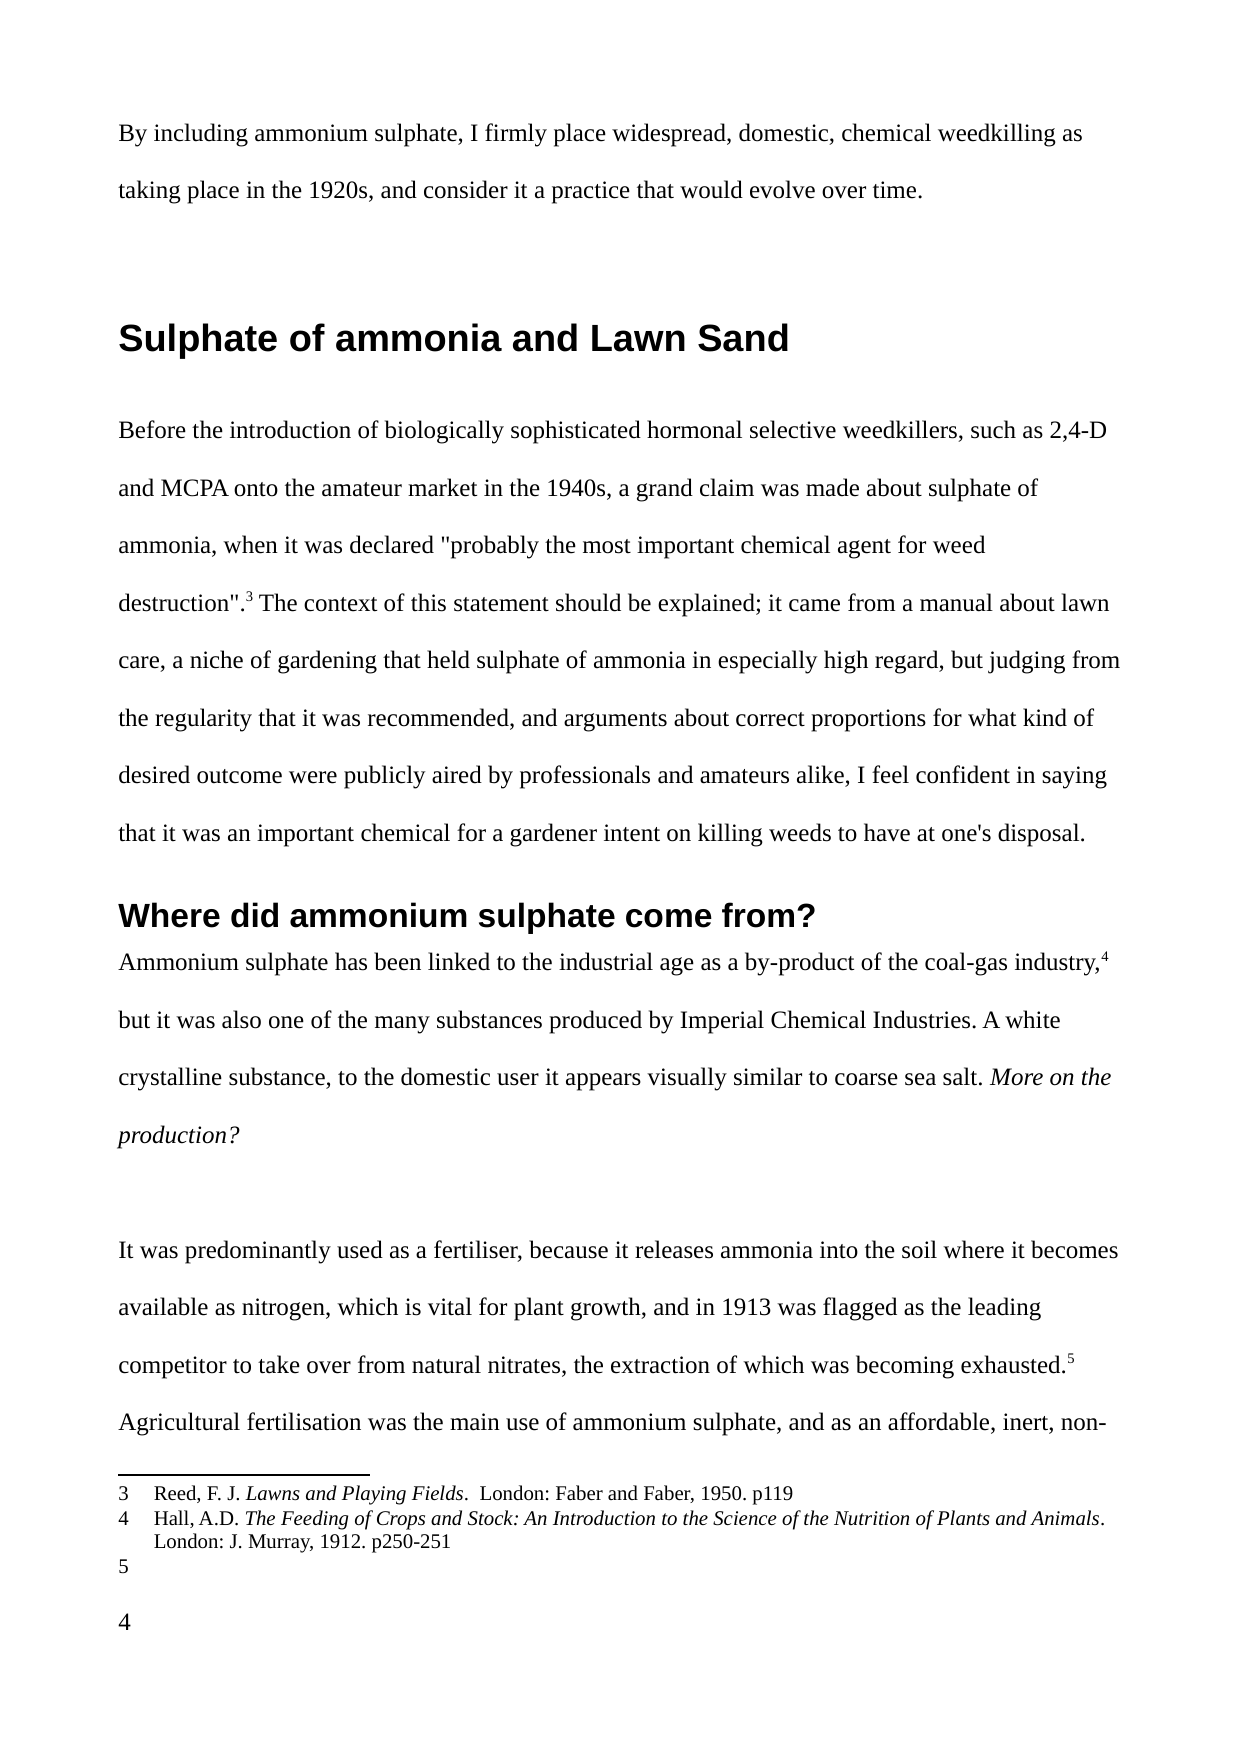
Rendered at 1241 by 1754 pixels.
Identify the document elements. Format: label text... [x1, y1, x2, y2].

text Reed, F. J. Lawns and Playing Fields. London: Faber and Faber, 1950. p119 [118, 1481, 1122, 1505]
text Before the introduction of biologically sophisticated hormonal selective weedkillers, such as 2,4-D and MCPA onto the amateur market in the 1940s, a grand claim was made about sulphate of ammonia, when it was declared "probably the most important chemical agent for weed destruction". The context of this statement should be explained; it came from a manual about lawn care, a niche of gardening that held sulphate of ammonia in especially high regard, but judging from the regularity that it was recommended, and arguments about correct proportions for what kind of desired outcome were publicly aired by professionals and amateurs alike, I feel confident in saying that it was an important chemical for a gardener intent on killing weeds to have at one's disposal. [118, 415, 1122, 847]
text By including ammonium sulphate, I firmly place widespread, domestic, chemical weedkilling as taking place in the 1920s, and consider it a practice that would evolve over time. [118, 118, 1122, 204]
text It was predominantly used as a fertiliser, because it releases ammonia into the soil where it becomes available as nitrogen, which is vital for plant growth, and in 1913 was flagged as the leading competitor to take over from natural nitrates, the extraction of which was becoming exhausted. Agricultural fertilisation was the main use of ammonium sulphate, and as an affordable, inert, non- [118, 1235, 1122, 1436]
text Hall, A.D. The Feeding of Crops and Stock: An Introduction to the Science of the Nutrition of Plants and Animals. London: J. Murray, 1912. p250-251 [118, 1505, 1122, 1553]
text Ammonium sulphate has been linked to the industrial age as a by-product of the coal-gas industry, but it was also one of the many substances produced by Imperial Chemical Industries. A white crystalline substance, to the domestic user it appears visually similar to coarse sea salt. More on the production? [118, 947, 1122, 1149]
subtitle Sulphate of ammonia and Lawn Sand [118, 316, 1122, 359]
subtitle Where did ammonium sulphate come from? [118, 896, 1122, 935]
